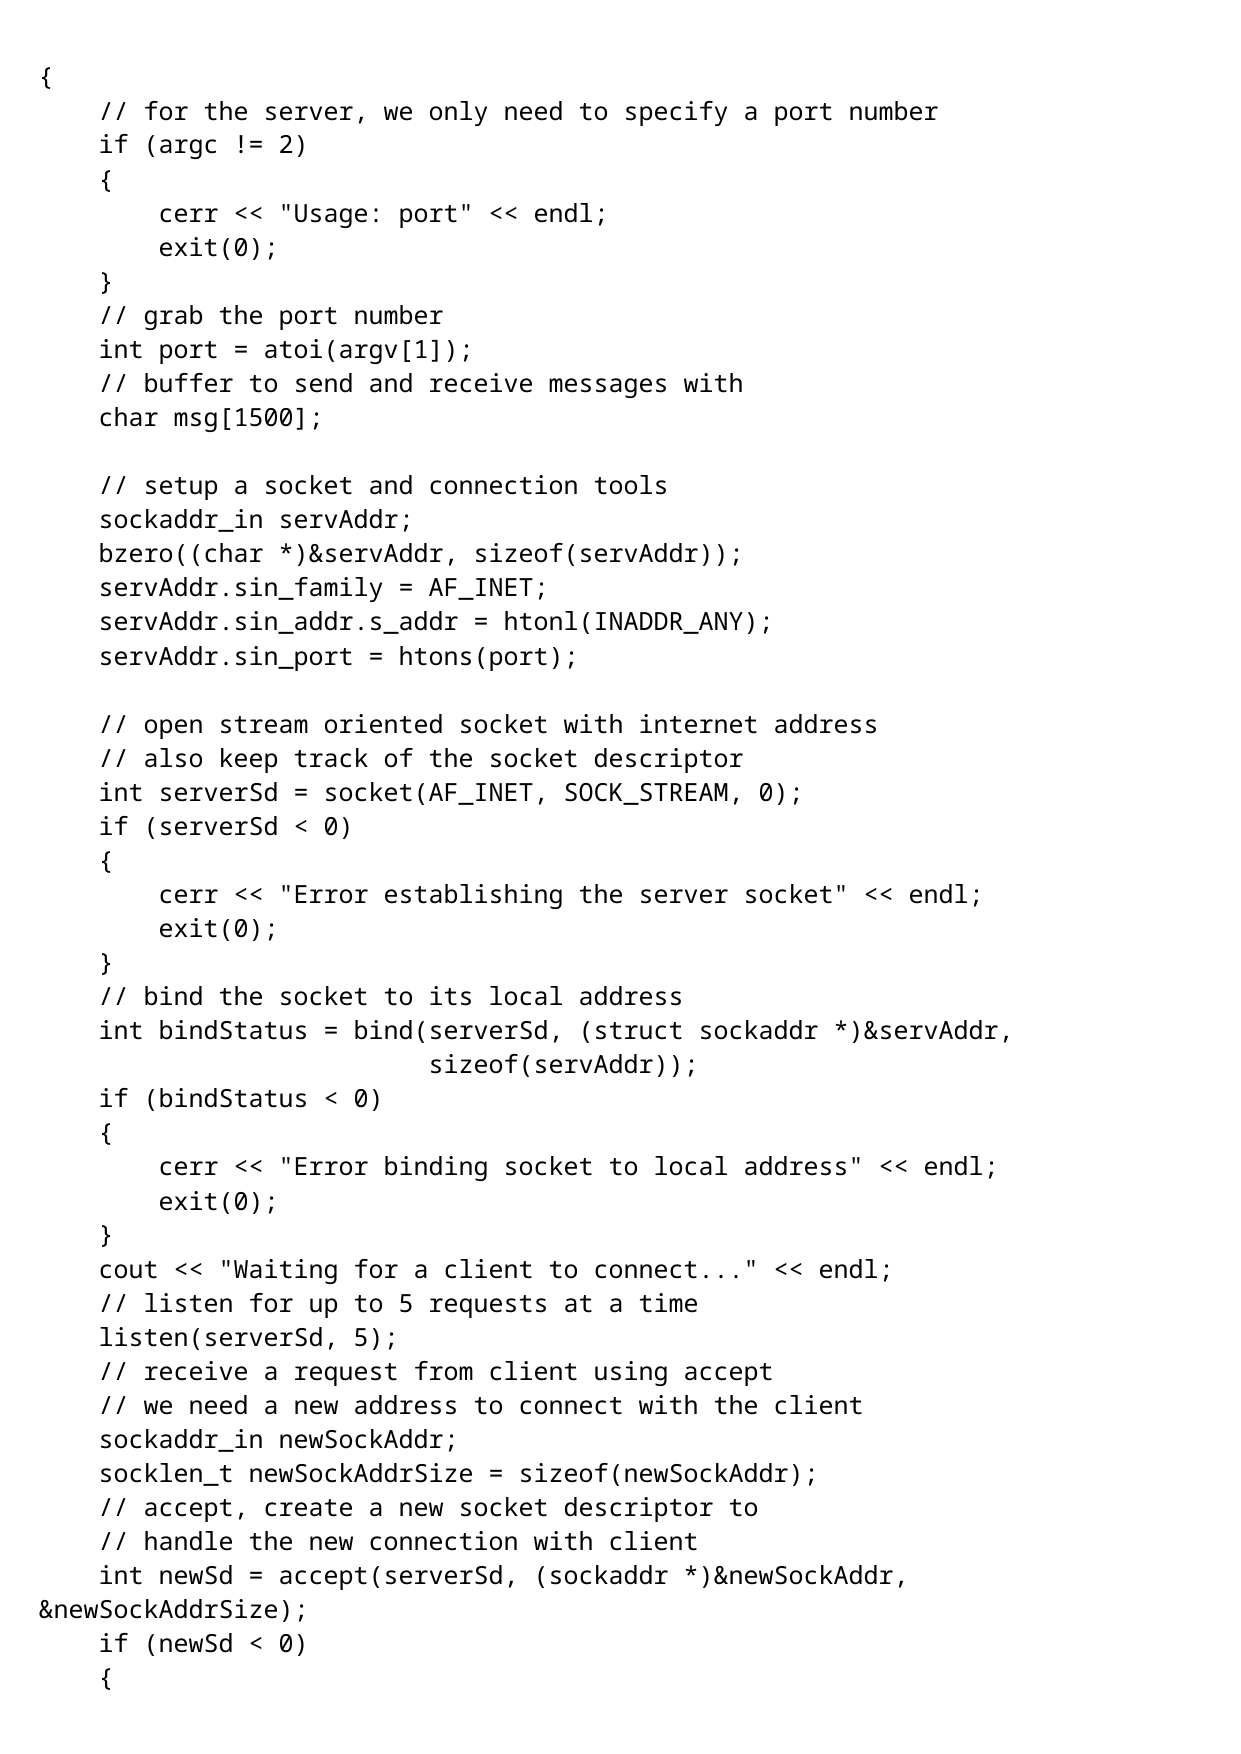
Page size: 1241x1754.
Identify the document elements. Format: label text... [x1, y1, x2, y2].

text cerr << "Usage: port" << endl; [38, 195, 1185, 229]
text if (serverSd < 0) [38, 808, 1185, 842]
text int port = atoi(argv[1]); [38, 332, 1185, 366]
text { [38, 59, 1185, 93]
text if (bindStatus < 0) [38, 1081, 1185, 1115]
text socklen_t newSockAddrSize = sizeof(newSockAddr); [38, 1456, 1185, 1490]
text sockaddr_in servAddr; [38, 502, 1185, 536]
text exit(0); [38, 229, 1185, 263]
text cerr << "Error binding socket to local address" << endl; [38, 1149, 1185, 1183]
text servAddr.sin_port = htons(port); [38, 638, 1185, 672]
text servAddr.sin_addr.s_addr = htonl(INADDR_ANY); [38, 604, 1185, 638]
text { [38, 1660, 1185, 1694]
text { [38, 161, 1185, 195]
text // receive a request from client using accept [38, 1353, 1185, 1387]
text sockaddr_in newSockAddr; [38, 1422, 1185, 1456]
text if (newSd < 0) [38, 1626, 1185, 1660]
text listen(serverSd, 5); [38, 1319, 1185, 1353]
text // bind the socket to its local address [38, 979, 1185, 1013]
text // we need a new address to connect with the client [38, 1387, 1185, 1422]
text // handle the new connection with client [38, 1524, 1185, 1558]
text int bindStatus = bind(serverSd, (struct sockaddr *)&servAddr, [38, 1013, 1185, 1047]
text { [38, 1115, 1185, 1149]
text { [38, 842, 1185, 877]
text // open stream oriented socket with internet address [38, 706, 1185, 740]
text servAddr.sin_family = AF_INET; [38, 570, 1185, 604]
text } [38, 945, 1185, 979]
text if (argc != 2) [38, 127, 1185, 161]
text // setup a socket and connection tools [38, 468, 1185, 502]
text exit(0); [38, 1183, 1185, 1217]
text } [38, 1217, 1185, 1251]
text // accept, create a new socket descriptor to [38, 1490, 1185, 1524]
text exit(0); [38, 911, 1185, 945]
text char msg[1500]; [38, 400, 1185, 434]
text int newSd = accept(serverSd, (sockaddr *)&newSockAddr, &newSockAddrSize); [38, 1558, 1185, 1626]
text // buffer to send and receive messages with [38, 366, 1185, 400]
text // for the server, we only need to specify a port number [38, 93, 1185, 127]
text int serverSd = socket(AF_INET, SOCK_STREAM, 0); [38, 774, 1185, 808]
text // grab the port number [38, 297, 1185, 332]
text // also keep track of the socket descriptor [38, 740, 1185, 774]
text bzero((char *)&servAddr, sizeof(servAddr)); [38, 536, 1185, 570]
text } [38, 263, 1185, 297]
text cerr << "Error establishing the server socket" << endl; [38, 877, 1185, 911]
text // listen for up to 5 requests at a time [38, 1285, 1185, 1319]
text cout << "Waiting for a client to connect..." << endl; [38, 1251, 1185, 1285]
text sizeof(servAddr)); [38, 1047, 1185, 1081]
